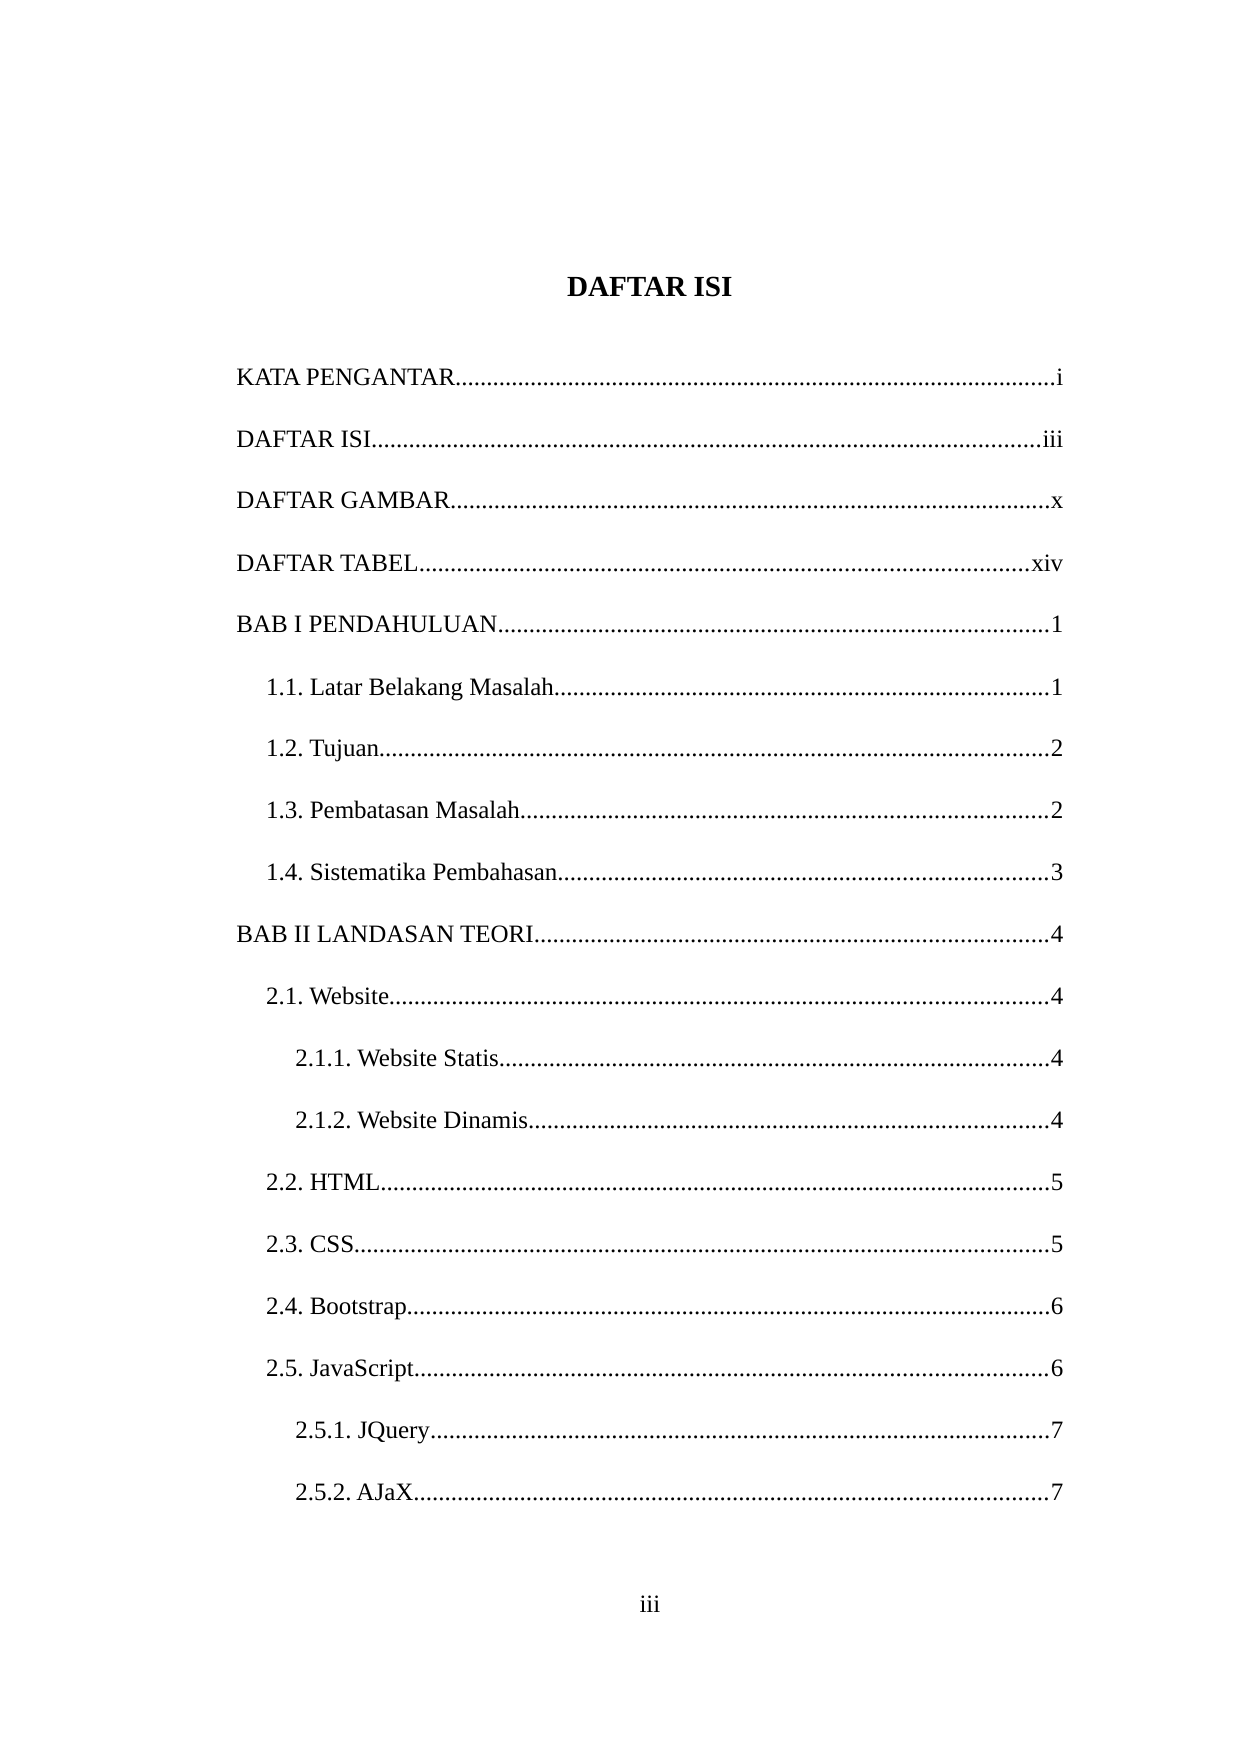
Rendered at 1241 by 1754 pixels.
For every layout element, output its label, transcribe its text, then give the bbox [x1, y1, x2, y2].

subtitle DAFTAR ISI [236, 261, 1063, 305]
text 1.3. Pembatasan Masalah 2 [266, 783, 1063, 828]
text KATA PENGANTAR i [236, 349, 1063, 394]
text 2.1.1. Website Statis 4 [295, 1031, 1063, 1076]
text DAFTAR GAMBAR x [236, 473, 1063, 518]
text 2.1. Website 4 [266, 969, 1063, 1014]
text BAB II LANDASAN TEORI 4 [236, 907, 1063, 952]
text BAB I PENDAHULUAN 1 [236, 597, 1063, 642]
text 1.2. Tujuan 2 [266, 721, 1063, 766]
text 1.4. Sistematika Pembahasan 3 [266, 845, 1063, 890]
text 2.2. HTML 5 [266, 1155, 1063, 1199]
text 1.1. Latar Belakang Masalah 1 [266, 659, 1063, 704]
text DAFTAR TABEL xiv [236, 536, 1063, 580]
text 2.3. CSS 5 [266, 1217, 1063, 1262]
text 2.5. JavaScript 6 [266, 1341, 1063, 1386]
text 2.1.2. Website Dinamis 4 [295, 1093, 1063, 1138]
text 2.5.2. AJaX 7 [295, 1465, 1063, 1509]
text 2.4. Bootstrap 6 [266, 1279, 1063, 1323]
text 2.5.1. JQuery 7 [295, 1403, 1063, 1447]
text DAFTAR ISI iii [236, 412, 1063, 456]
